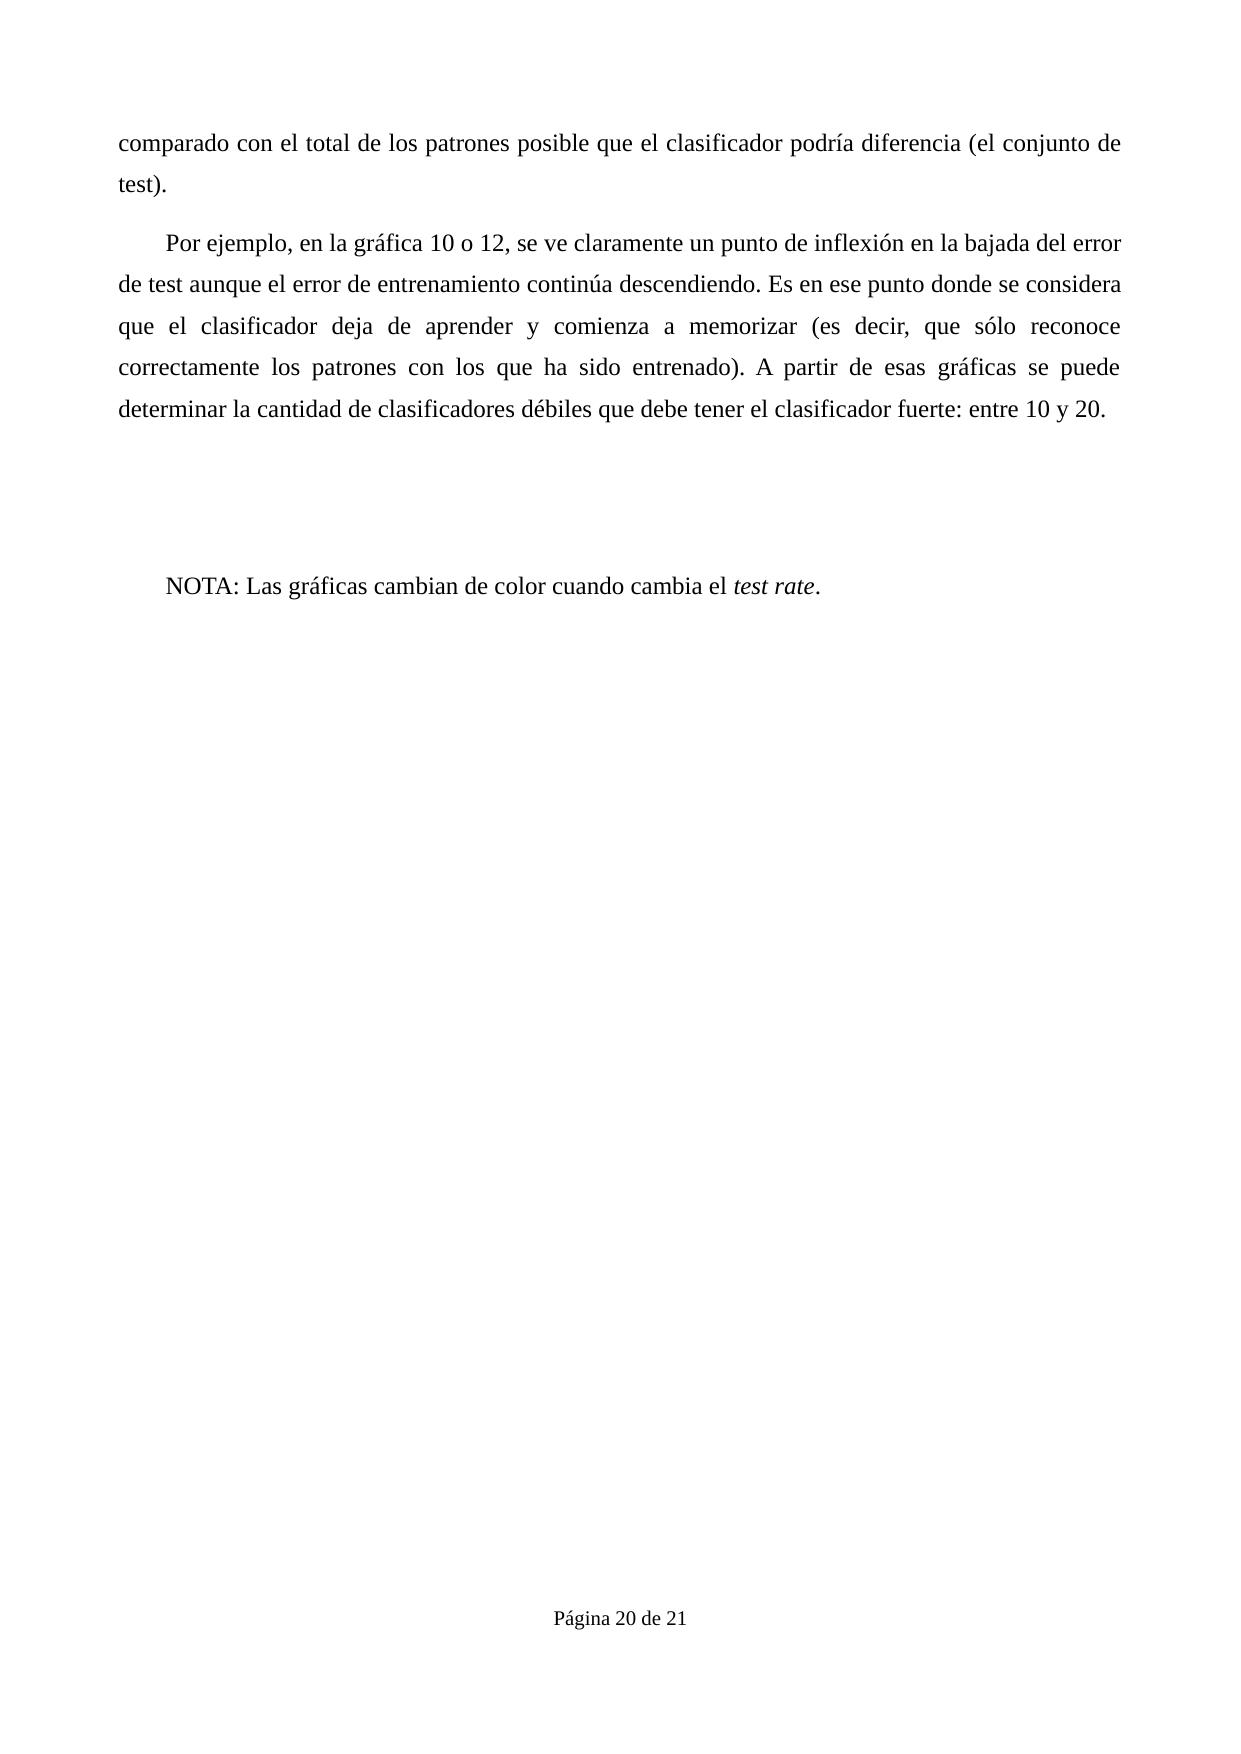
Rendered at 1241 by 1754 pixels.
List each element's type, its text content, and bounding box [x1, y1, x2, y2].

text comparado con el total de los patrones posible que el clasificador podría diferencia (el conjunto de test). [118, 118, 1122, 201]
text Por ejemplo, en la gráfica 10 o 12, se ve claramente un punto de inflexión en la bajada del error de test aunque el error de entrenamiento continúa descendiendo. Es en ese punto donde se considera que el clasificador deja de aprender y comienza a memorizar (es decir, que sólo reconoce correctamente los patrones con los que ha sido entrenado). A partir de esas gráficas se puede determinar la cantidad de clasificadores débiles que debe tener el clasificador fuerte: entre 10 y 20. [118, 218, 1122, 425]
text NOTA: Las gráficas cambian de color cuando cambia el test rate. [118, 561, 1122, 602]
